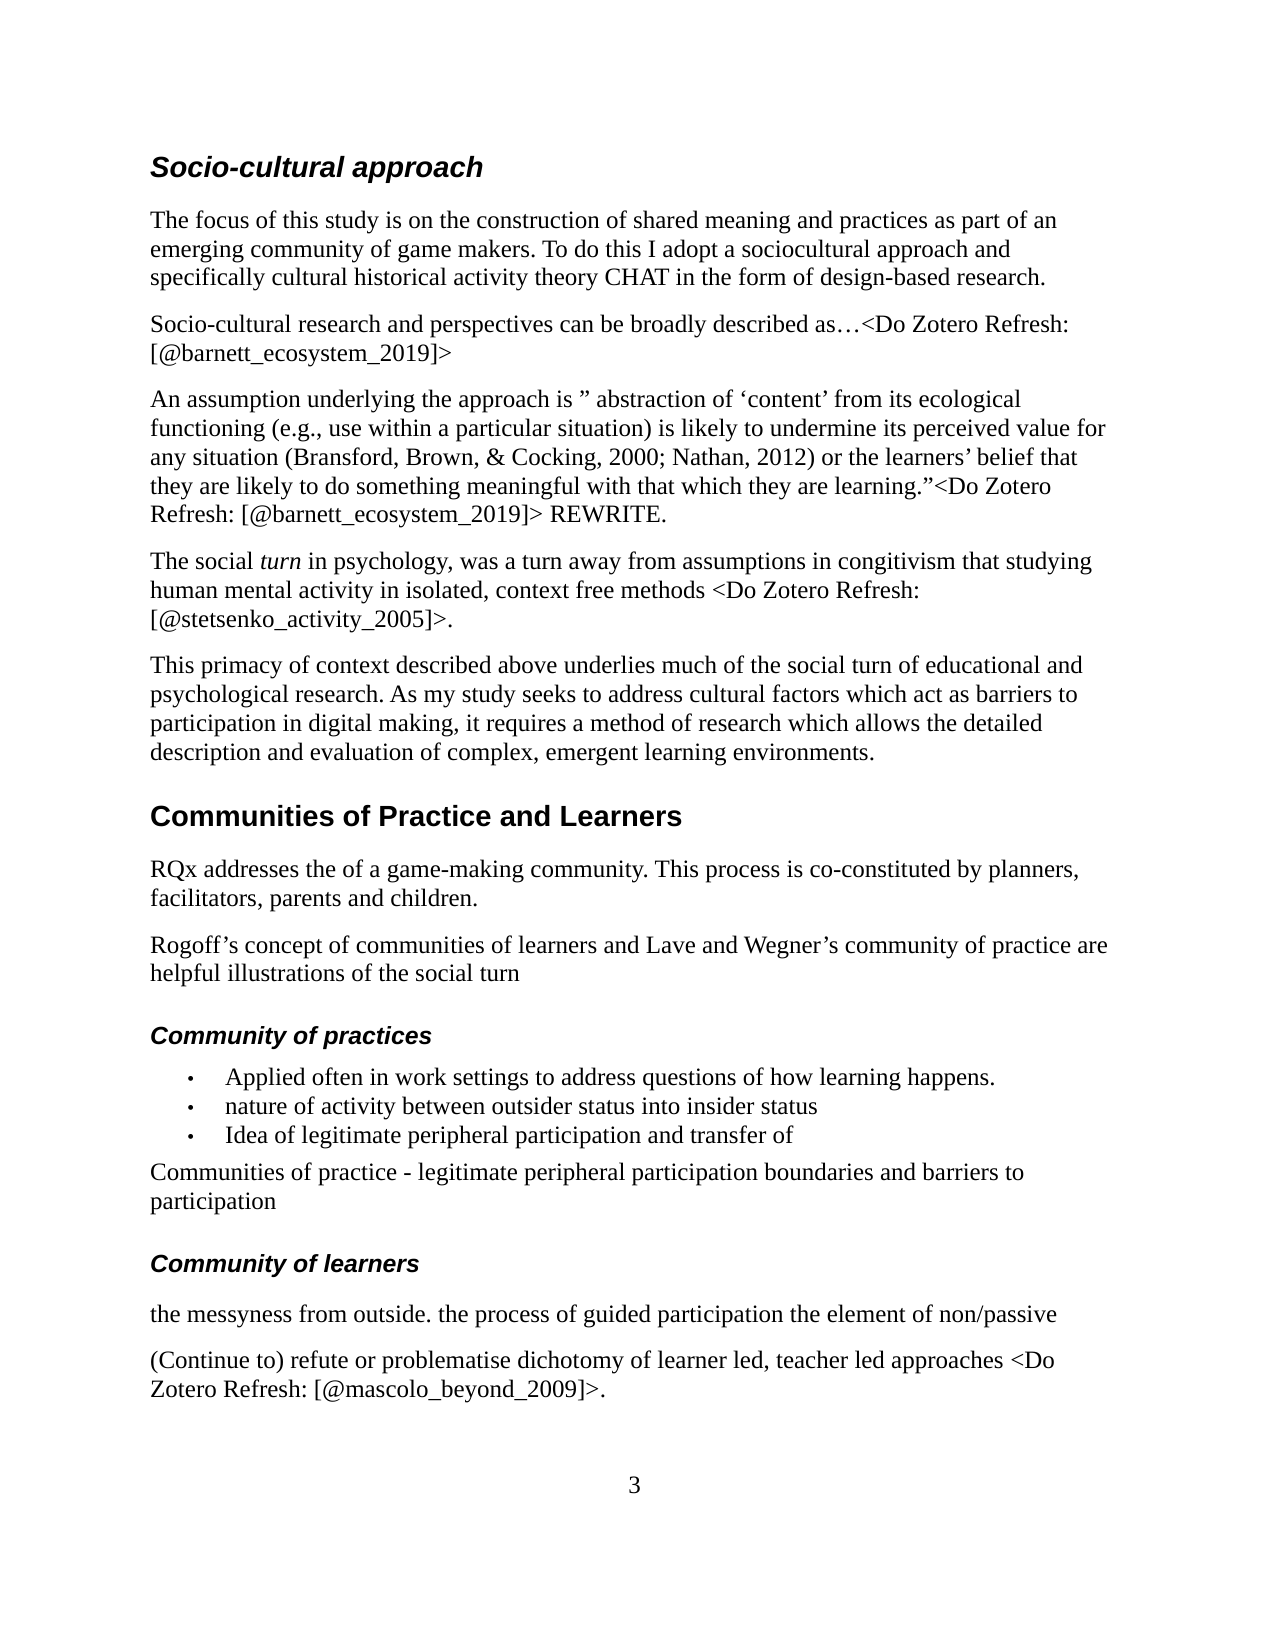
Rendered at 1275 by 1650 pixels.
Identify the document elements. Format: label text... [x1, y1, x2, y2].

text Socio-cultural research and perspectives can be broadly described as…<Do Zotero Refresh: [@barnett_ecosystem_2019]> [150, 309, 1125, 367]
list nature of activity between outsider status into insider status [187, 1091, 1125, 1120]
list Applied often in work settings to address questions of how learning happens. [187, 1062, 1125, 1091]
text An assumption underlying the approach is ” abstraction of ‘content’ from its ecological functioning (e.g., use within a particular situation) is likely to undermine its perceived value for any situation (Bransford, Brown, & Cocking, 2000; Nathan, 2012) or the learners’ belief that they are likely to do something meaningful with that which they are learning.”<Do Zotero Refresh: [@barnett_ecosystem_2019]> REWRITE. [150, 384, 1125, 528]
subtitle Socio-cultural approach [150, 150, 1125, 183]
list Idea of legitimate peripheral participation and transfer of [187, 1120, 1125, 1148]
subtitle Community of practices [150, 1021, 1125, 1050]
text The social turn in psychology, was a turn away from assumptions in congitivism that studying human mental activity in isolated, context free methods <Do Zotero Refresh: [@stetsenko_activity_2005]>. [150, 546, 1125, 632]
subtitle Communities of Practice and Learners [150, 799, 1125, 833]
text The focus of this study is on the construction of shared meaning and practices as part of an emerging community of game makers. To do this I adopt a sociocultural approach and specifically cultural historical activity theory CHAT in the form of design-based research. [150, 205, 1125, 291]
text (Continue to) refute or problematise dichotomy of learner led, teacher led approaches <Do Zotero Refresh: [@mascolo_beyond_2009]>. [150, 1346, 1125, 1403]
text Communities of practice - legitimate peripheral participation boundaries and barriers to participation [150, 1157, 1125, 1215]
text Rogoff’s concept of communities of learners and Lave and Wegner’s community of practice are helpful illustrations of the social turn [150, 930, 1125, 987]
text the messyness from outside. the process of guided participation the element of non/passive [150, 1299, 1125, 1328]
subtitle Community of learners [150, 1249, 1125, 1277]
text This primacy of context described above underlies much of the social turn of educational and psychological research. As my study seeks to address cultural factors which act as barriers to participation in digital making, it requires a method of research which allows the detailed description and evaluation of complex, emergent learning environments. [150, 650, 1125, 765]
text RQx addresses the of a game-making community. This process is co-constituted by planners, facilitators, parents and children. [150, 854, 1125, 912]
